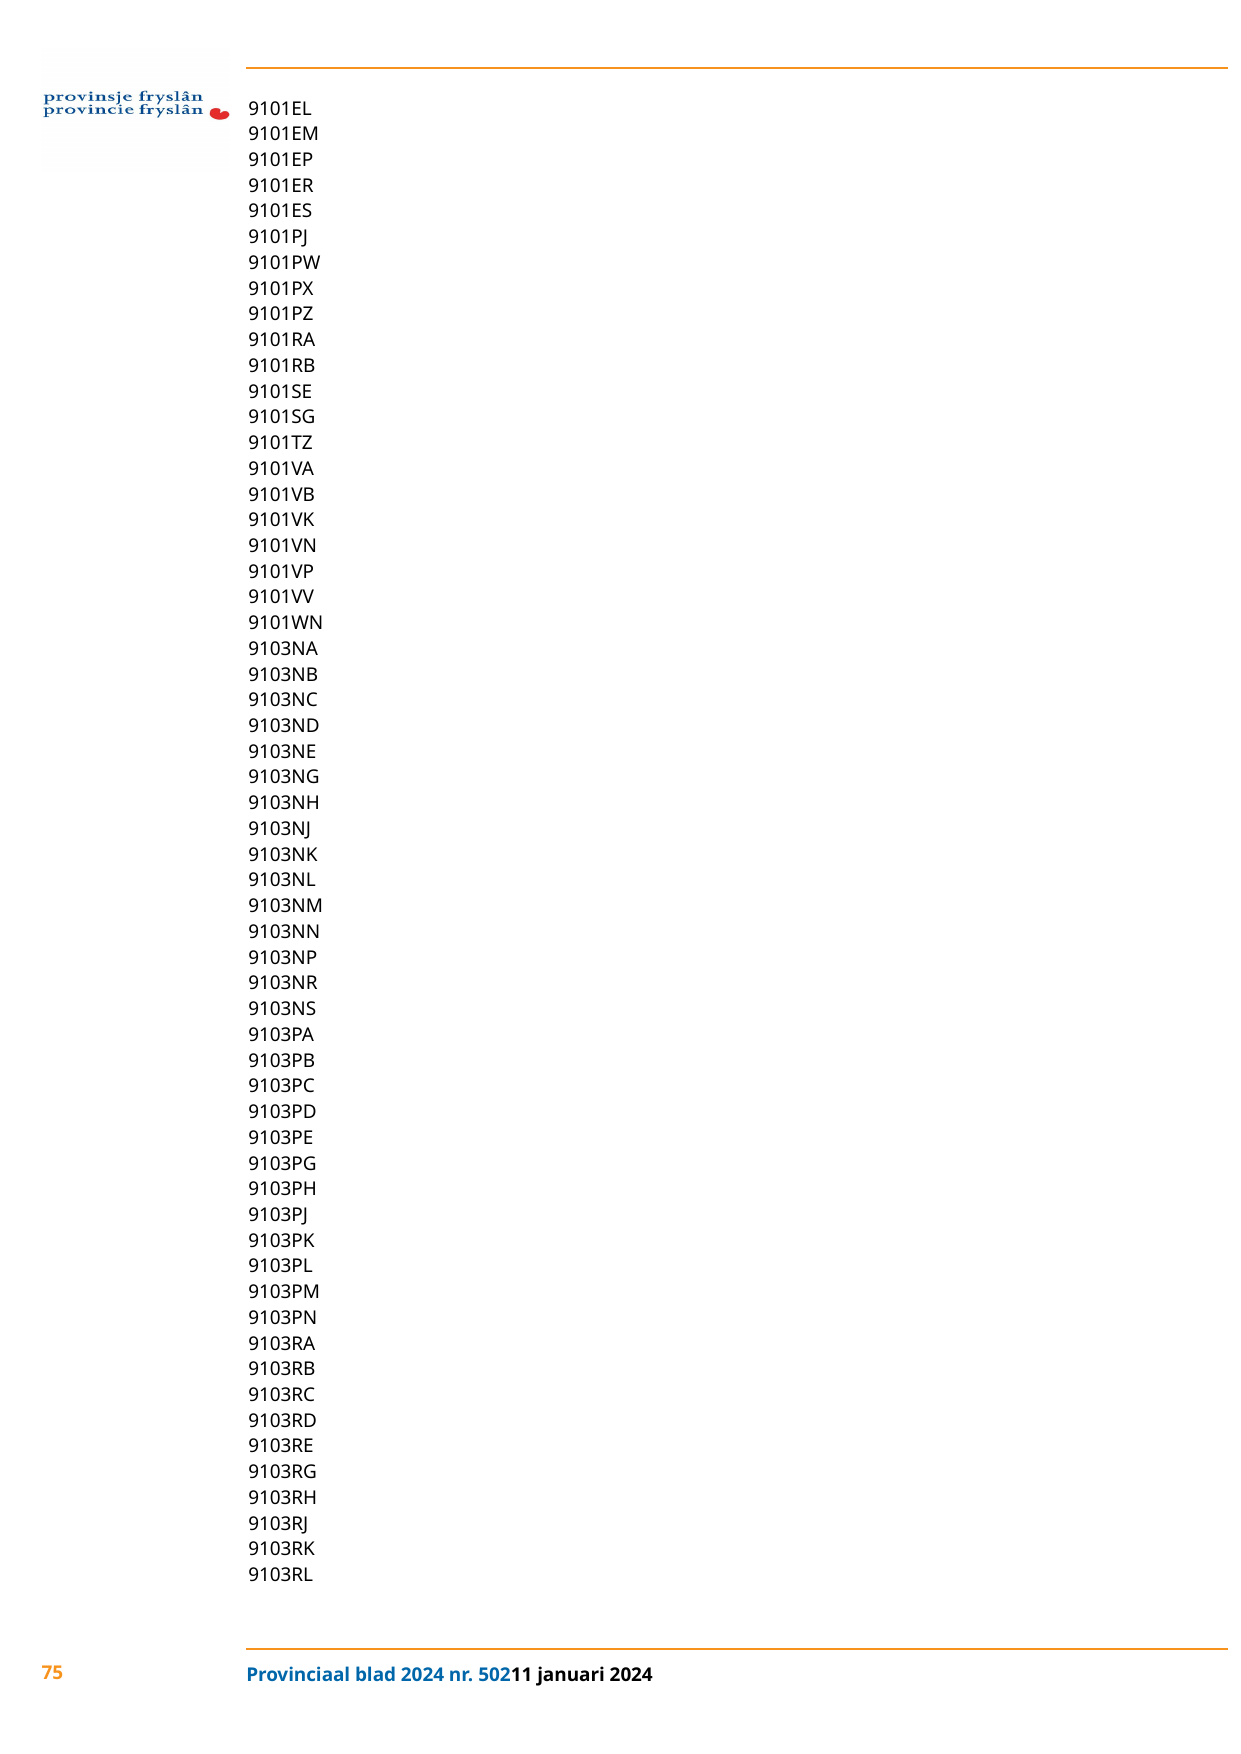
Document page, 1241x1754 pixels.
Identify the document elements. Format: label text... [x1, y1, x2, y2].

table_cell 9103NG [248, 764, 1152, 789]
table_cell 9101ES [248, 198, 1152, 223]
table_cell 9103NA [248, 635, 1152, 661]
table_cell 9103NM [248, 893, 1152, 918]
table_cell 9103PK [248, 1227, 1152, 1253]
table_cell 9103PH [248, 1175, 1152, 1201]
table_cell 9103RK [248, 1536, 1152, 1561]
table_cell 9103PA [248, 1021, 1152, 1047]
table_cell 9103PN [248, 1304, 1152, 1330]
table_cell 9101PJ [248, 224, 1152, 249]
table_cell 9101RA [248, 326, 1152, 352]
table_cell 9103RG [248, 1459, 1152, 1484]
table_cell 9101PX [248, 275, 1152, 301]
table_cell 9103RB [248, 1356, 1152, 1381]
table_cell 9101ER [248, 172, 1152, 198]
table_cell 9103RL [248, 1561, 1152, 1587]
table_cell 9103RA [248, 1330, 1152, 1356]
table_cell 9103NK [248, 841, 1152, 867]
table_cell 9103PD [248, 1098, 1152, 1124]
table_cell 9103NP [248, 944, 1152, 969]
table_cell 9101VP [248, 558, 1152, 584]
table_cell 9103PG [248, 1150, 1152, 1175]
table_cell 9103PL [248, 1253, 1152, 1278]
table_cell 9103NH [248, 790, 1152, 815]
table_cell 9103NS [248, 995, 1152, 1021]
table_cell 9101VK [248, 506, 1152, 532]
table_cell 9101SE [248, 378, 1152, 403]
table_cell 9103RJ [248, 1510, 1152, 1536]
table_cell 9101VV [248, 584, 1152, 609]
table_cell 9103ND [248, 712, 1152, 738]
table_cell 9101EM [248, 121, 1152, 146]
table_cell 9101PW [248, 249, 1152, 275]
table_cell 9103RD [248, 1407, 1152, 1433]
table_cell 9103PE [248, 1124, 1152, 1150]
table_cell 9101VB [248, 481, 1152, 506]
table_cell 9103RE [248, 1433, 1152, 1458]
table_cell 9103NJ [248, 815, 1152, 841]
table_cell 9103NR [248, 970, 1152, 995]
table_cell 9101VA [248, 455, 1152, 481]
table_cell 9101WN [248, 609, 1152, 635]
table_cell 9101EP [248, 146, 1152, 172]
table_cell 9103RC [248, 1381, 1152, 1407]
table_cell 9101TZ [248, 429, 1152, 455]
table_cell 9103NB [248, 661, 1152, 687]
table_cell 9103NN [248, 918, 1152, 944]
table_cell 9101SG [248, 404, 1152, 429]
picture [41, 47, 231, 172]
table_cell 9101VN [248, 532, 1152, 558]
table_cell 9101EL [248, 95, 1152, 121]
table_cell 9103PM [248, 1278, 1152, 1304]
table_cell 9103RH [248, 1484, 1152, 1510]
table_cell 9103PJ [248, 1201, 1152, 1227]
table_cell 9103NL [248, 867, 1152, 892]
table_cell 9103NC [248, 687, 1152, 712]
table_cell 9101PZ [248, 301, 1152, 326]
table_cell 9103NE [248, 738, 1152, 764]
table_cell 9103PC [248, 1073, 1152, 1098]
table_cell 9101RB [248, 352, 1152, 378]
table_cell 9103PB [248, 1047, 1152, 1072]
